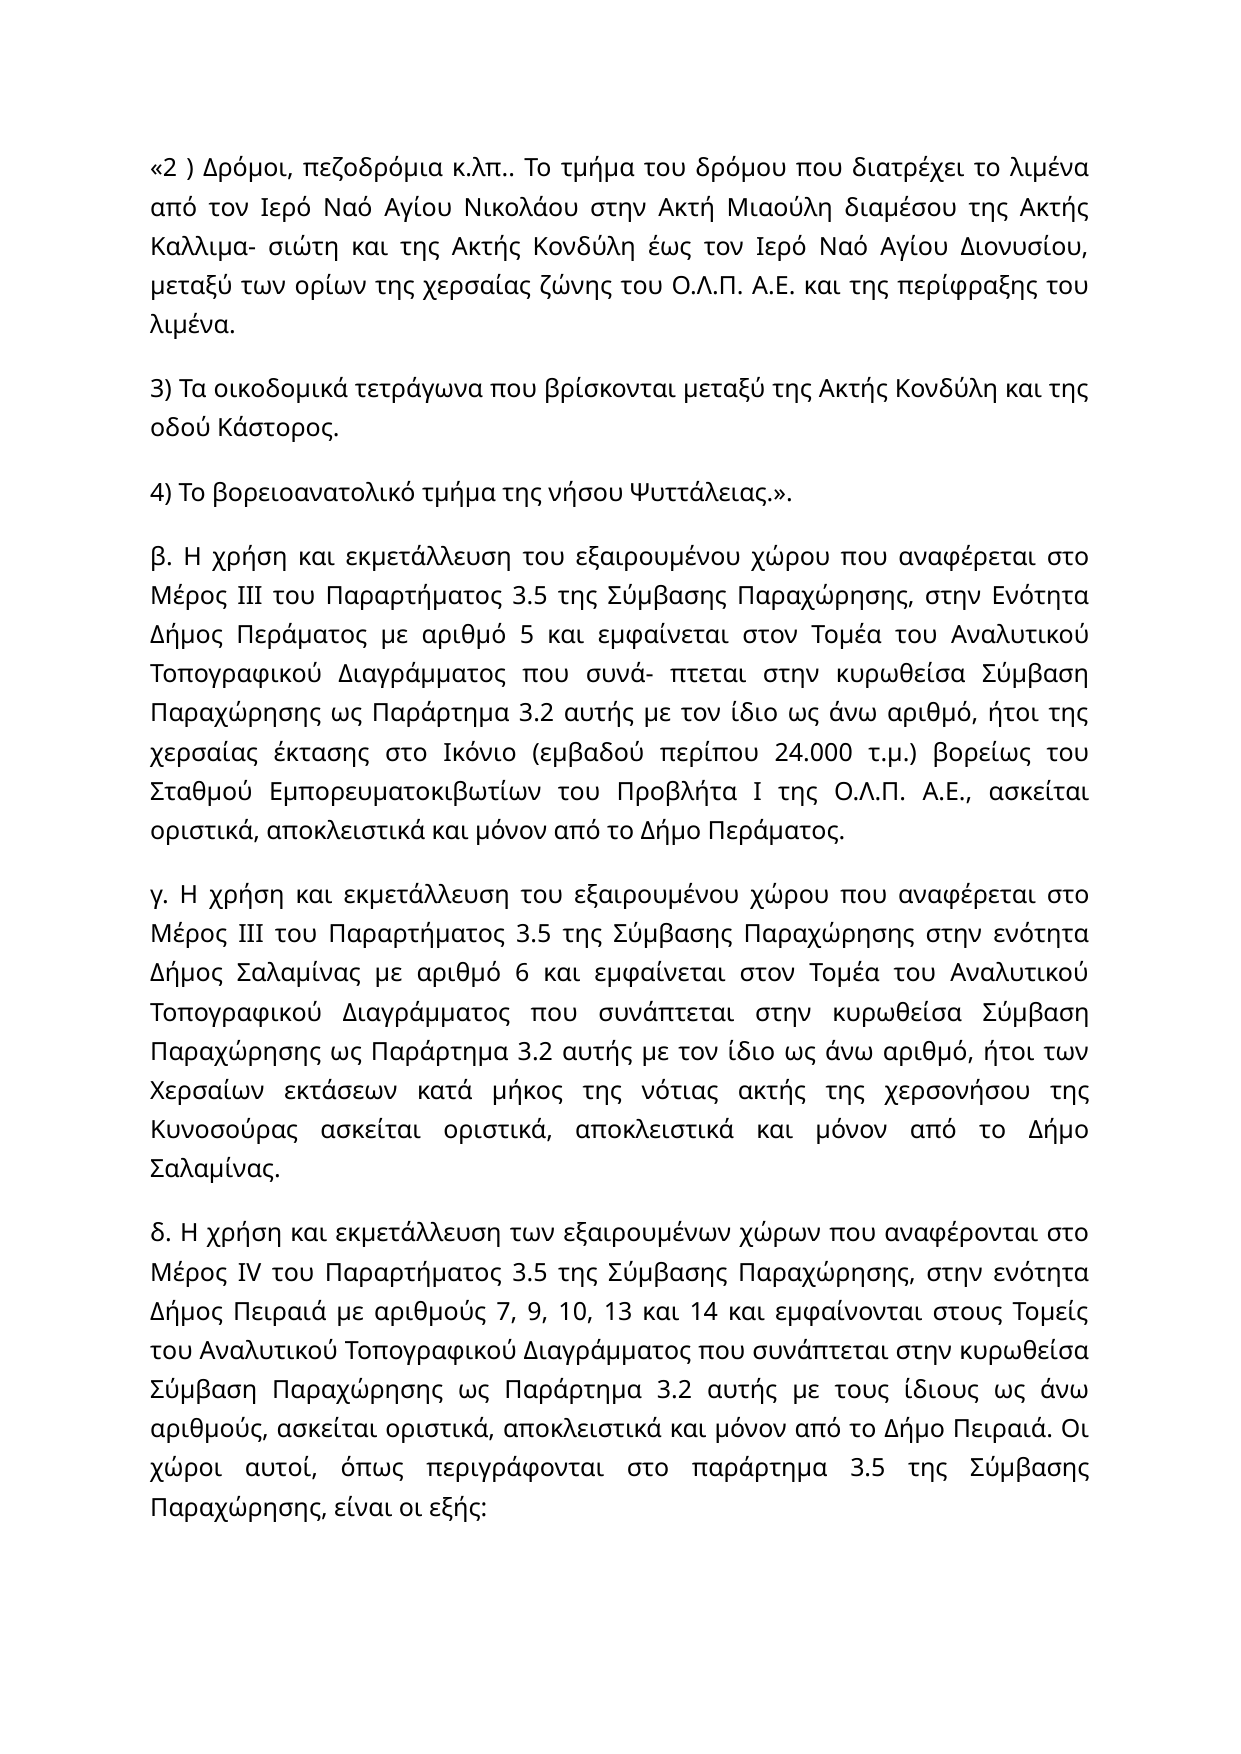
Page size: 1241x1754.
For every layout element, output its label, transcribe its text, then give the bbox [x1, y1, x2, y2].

text γ. Η χρήση και εκμετάλλευση του εξαιρουμένου χώρου που αναφέρεται στο Μέρος III του Παραρτήματος 3.5 της Σύμβασης Παραχώρησης στην ενότητα Δήμος Σαλαμίνας με αριθμό 6 και εμφαίνεται στον Τομέα του Αναλυτικού Τοπογραφικού Διαγράμματος που συνάπτεται στην κυρωθείσα Σύμβαση Παραχώρησης ως Παράρτημα 3.2 αυτής με τον ίδιο ως άνω αριθμό, ήτοι των Χερσαίων εκτάσεων κατά μήκος της νότιας ακτής της χερσονήσου της Κυνοσούρας ασκείται οριστικά, αποκλειστικά και μόνον από το Δήμο Σαλαμίνας. [150, 877, 1090, 1185]
text δ. Η χρήση και εκμετάλλευση των εξαιρουμένων χώρων που αναφέρονται στο Μέρος IV του Παραρτήματος 3.5 της Σύμβασης Παραχώρησης, στην ενότητα Δήμος Πειραιά με αριθμούς 7, 9, 10, 13 και 14 και εμφαίνονται στους Τομείς του Αναλυτικού Τοπογραφικού Διαγράμματος που συνάπτεται στην κυρωθείσα Σύμβαση Παραχώρησης ως Παράρτημα 3.2 αυτής με τους ίδιους ως άνω αριθμούς, ασκείται οριστικά, αποκλειστικά και μόνον από το Δήμο Πειραιά. Οι χώροι αυτοί, όπως περιγράφονται στο παράρτημα 3.5 της Σύμβασης Παραχώρησης, είναι οι εξής: [150, 1215, 1090, 1523]
text «2 ) Δρόμοι, πεζοδρόμια κ.λπ.. Το τμήμα του δρόμου που διατρέχει το λιμένα από τον Ιερό Ναό Αγίου Νικολάου στην Ακτή Μιαούλη διαμέσου της Ακτής Καλλιμα- σιώτη και της Ακτής Κονδύλη έως τον Ιερό Ναό Αγίου Διονυσίου, μεταξύ των ορίων της χερσαίας ζώνης του Ο.Λ.Π. Α.Ε. και της περίφραξης του λιμένα. [150, 150, 1090, 341]
text 3) Τα οικοδομικά τετράγωνα που βρίσκονται μεταξύ της Ακτής Κονδύλη και της οδού Κάστορος. [150, 371, 1090, 444]
text β. Η χρήση και εκμετάλλευση του εξαιρουμένου χώρου που αναφέρεται στο Μέρος III του Παραρτήματος 3.5 της Σύμβασης Παραχώρησης, στην Ενότητα Δήμος Περάματος με αριθμό 5 και εμφαίνεται στον Τομέα του Αναλυτικού Τοπογραφικού Διαγράμματος που συνά- πτεται στην κυρωθείσα Σύμβαση Παραχώρησης ως Παράρτημα 3.2 αυτής με τον ίδιο ως άνω αριθμό, ήτοι της χερσαίας έκτασης στο Ικόνιο (εμβαδού περίπου 24.000 τ.μ.) βορείως του Σταθμού Εμπορευματοκιβωτίων του Προβλήτα I της Ο.Λ.Π. Α.Ε., ασκείται οριστικά, αποκλειστικά και μόνον από το Δήμο Περάματος. [150, 538, 1090, 847]
text 4) Το βορειοανατολικό τμήμα της νήσου Ψυττάλειας.». [150, 474, 1090, 508]
